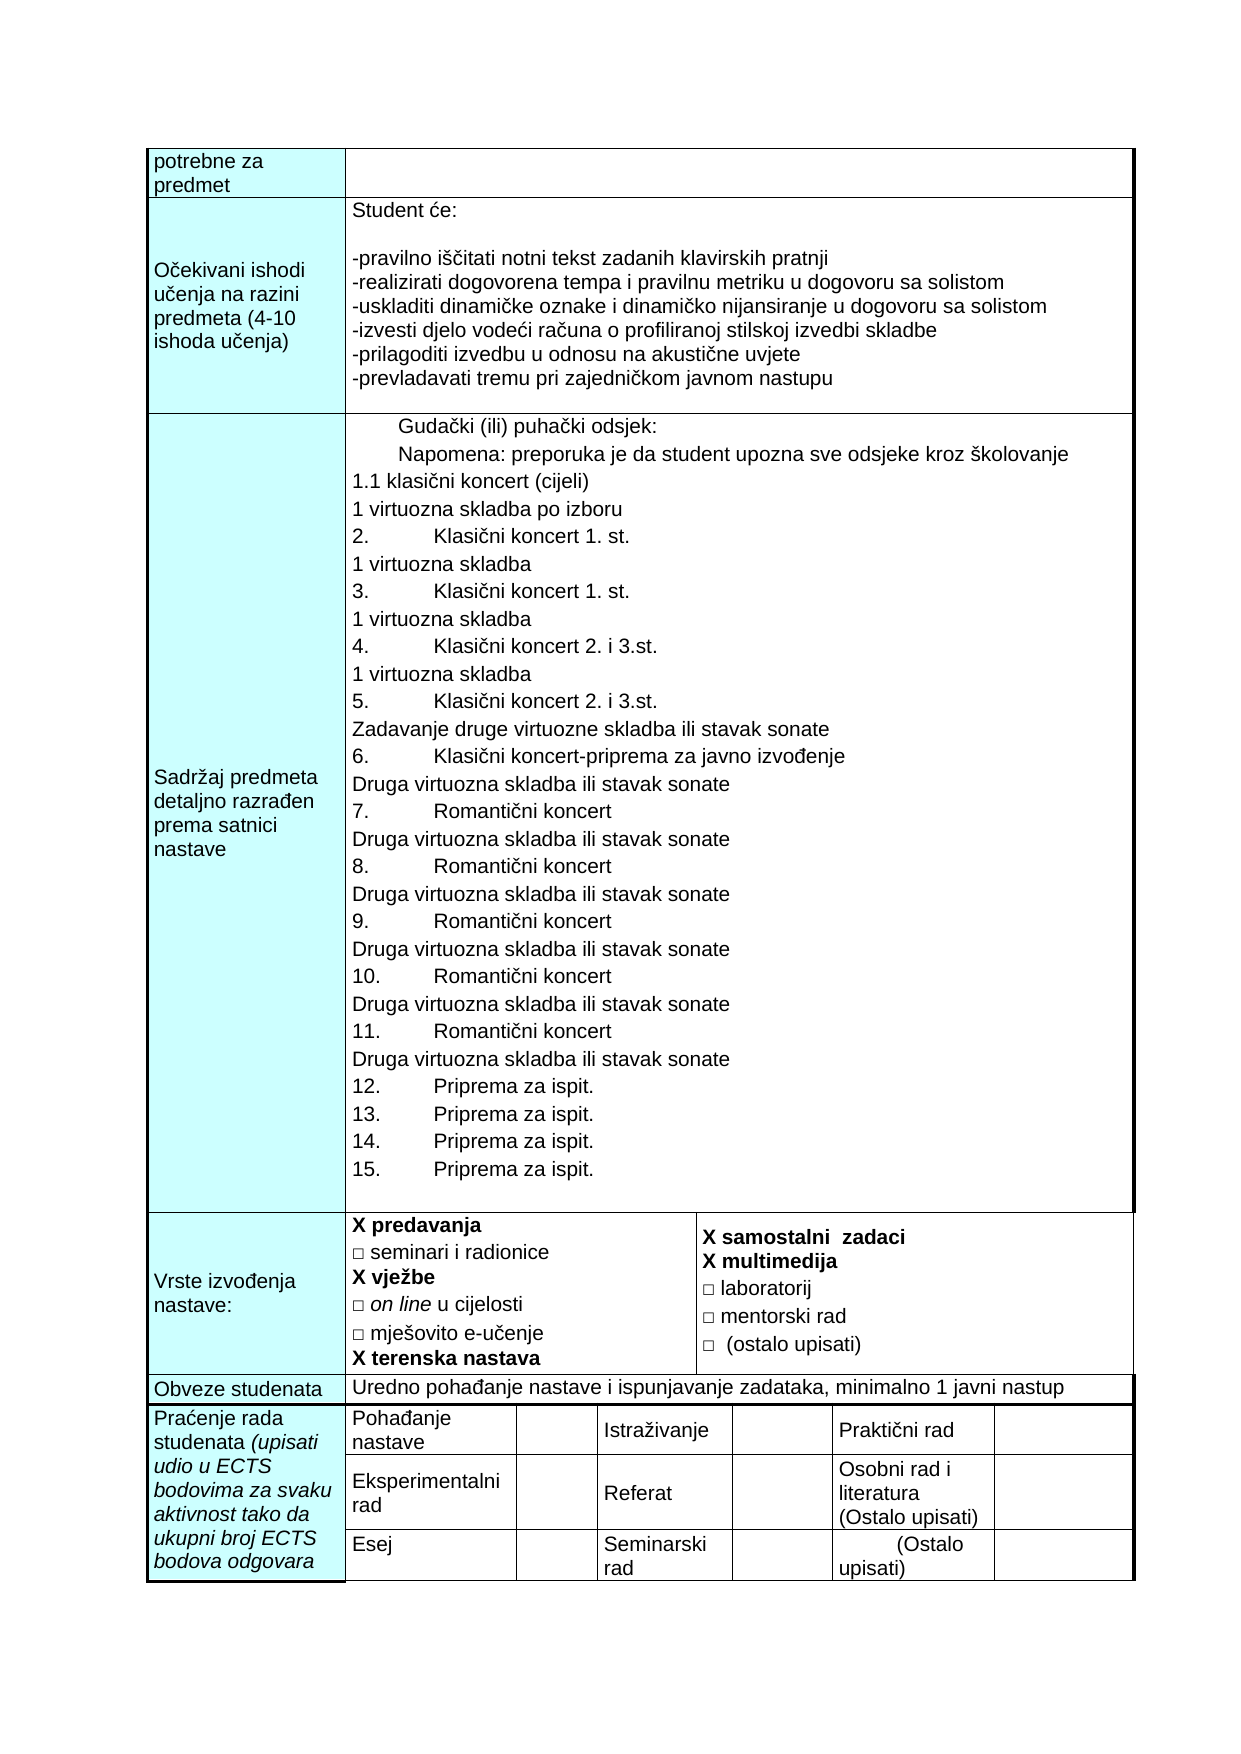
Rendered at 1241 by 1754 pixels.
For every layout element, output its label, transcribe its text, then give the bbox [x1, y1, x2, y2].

table_cell Gudački (ili) puhački odsjek: Napomena: preporuka je da student upozna sve odsjeke kroz školovanje 1.1 klasični koncert (cijeli) 1 virtuozna skladba po izboru 2. Klasični koncert 1. st. 1 virtuozna skladba 3. Klasični koncert 1. st. 1 virtuozna skladba 4. Klasični koncert 2. i 3.st. 1 virtuozna skladba 5. Klasični koncert 2. i 3.st. Zadavanje druge virtuozne skladba ili stavak sonate 6. Klasični koncert-priprema za javno izvođenje Druga virtuozna skladba ili stavak sonate 7. Romantični koncert Druga virtuozna skladba ili stavak sonate 8. Romantični koncert Druga virtuozna skladba ili stavak sonate 9. Romantični koncert Druga virtuozna skladba ili stavak sonate 10. Romantični koncert Druga virtuozna skladba ili stavak sonate 11. Romantični koncert Druga virtuozna skladba ili stavak sonate 12. Priprema za ispit. 13. Priprema za ispit. 14. Priprema za ispit. 15. Priprema za ispit. [346, 414, 1132, 1212]
table_cell [733, 1406, 832, 1453]
table_cell [346, 149, 1132, 197]
table_cell Esej [346, 1530, 516, 1579]
table_cell X predavanja ☐ seminari i radionice X vježbe ☐ on line u cijelosti ☐ mješovito e-učenje X terenska nastava [346, 1213, 696, 1374]
table_cell [733, 1455, 832, 1528]
table_cell [995, 1406, 1132, 1453]
table_cell [517, 1406, 597, 1453]
table_cell Obveze studenata [149, 1375, 345, 1402]
table_cell Istraživanje [598, 1406, 732, 1453]
table_cell [517, 1455, 597, 1528]
table_cell X samostalni zadaci X multimedija ☐ laboratorij ☐ mentorski rad ☐ (ostalo upisati) [697, 1213, 1133, 1374]
table_cell Uredno pohađanje nastave i ispunjavanje zadataka, minimalno 1 javni nastup [346, 1375, 1132, 1402]
table_cell Referat [598, 1455, 732, 1528]
table_cell Pohađanje nastave [346, 1406, 516, 1453]
table_cell Praktični rad [833, 1406, 994, 1453]
table_cell Praćenje rada studenata (upisati udio u ECTS bodovima za svaku aktivnost tako da ukupni broj ECTS bodova odgovara [149, 1406, 345, 1579]
table_cell [995, 1530, 1132, 1579]
table_cell (Ostalo upisati) [833, 1530, 994, 1579]
table_cell [733, 1530, 832, 1579]
table_cell potrebne za predmet [149, 149, 345, 197]
table_cell [517, 1530, 597, 1579]
table_cell Eksperimentalni rad [346, 1455, 516, 1528]
table_cell Student će: -pravilno iščitati notni tekst zadanih klavirskih pratnji -realizirati dogovorena tempa i pravilnu metriku u dogovoru sa solistom -uskladiti dinamičke oznake i dinamičko nijansiranje u dogovoru sa solistom -izvesti djelo vodeći računa o profiliranoj stilskoj izvedbi skladbe -prilagoditi izvedbu u odnosu na akustične uvjete -prevladavati tremu pri zajedničkom javnom nastupu [346, 198, 1132, 413]
table_cell Sadržaj predmeta detaljno razrađen prema satnici nastave [149, 414, 345, 1212]
table_cell Očekivani ishodi učenja na razini predmeta (4-10 ishoda učenja) [149, 198, 345, 413]
table_cell Osobni rad i literatura (Ostalo upisati) [833, 1455, 994, 1528]
table_cell Seminarski rad [598, 1530, 732, 1579]
table_cell [995, 1455, 1132, 1528]
table_cell Vrste izvođenja nastave: [149, 1213, 345, 1374]
